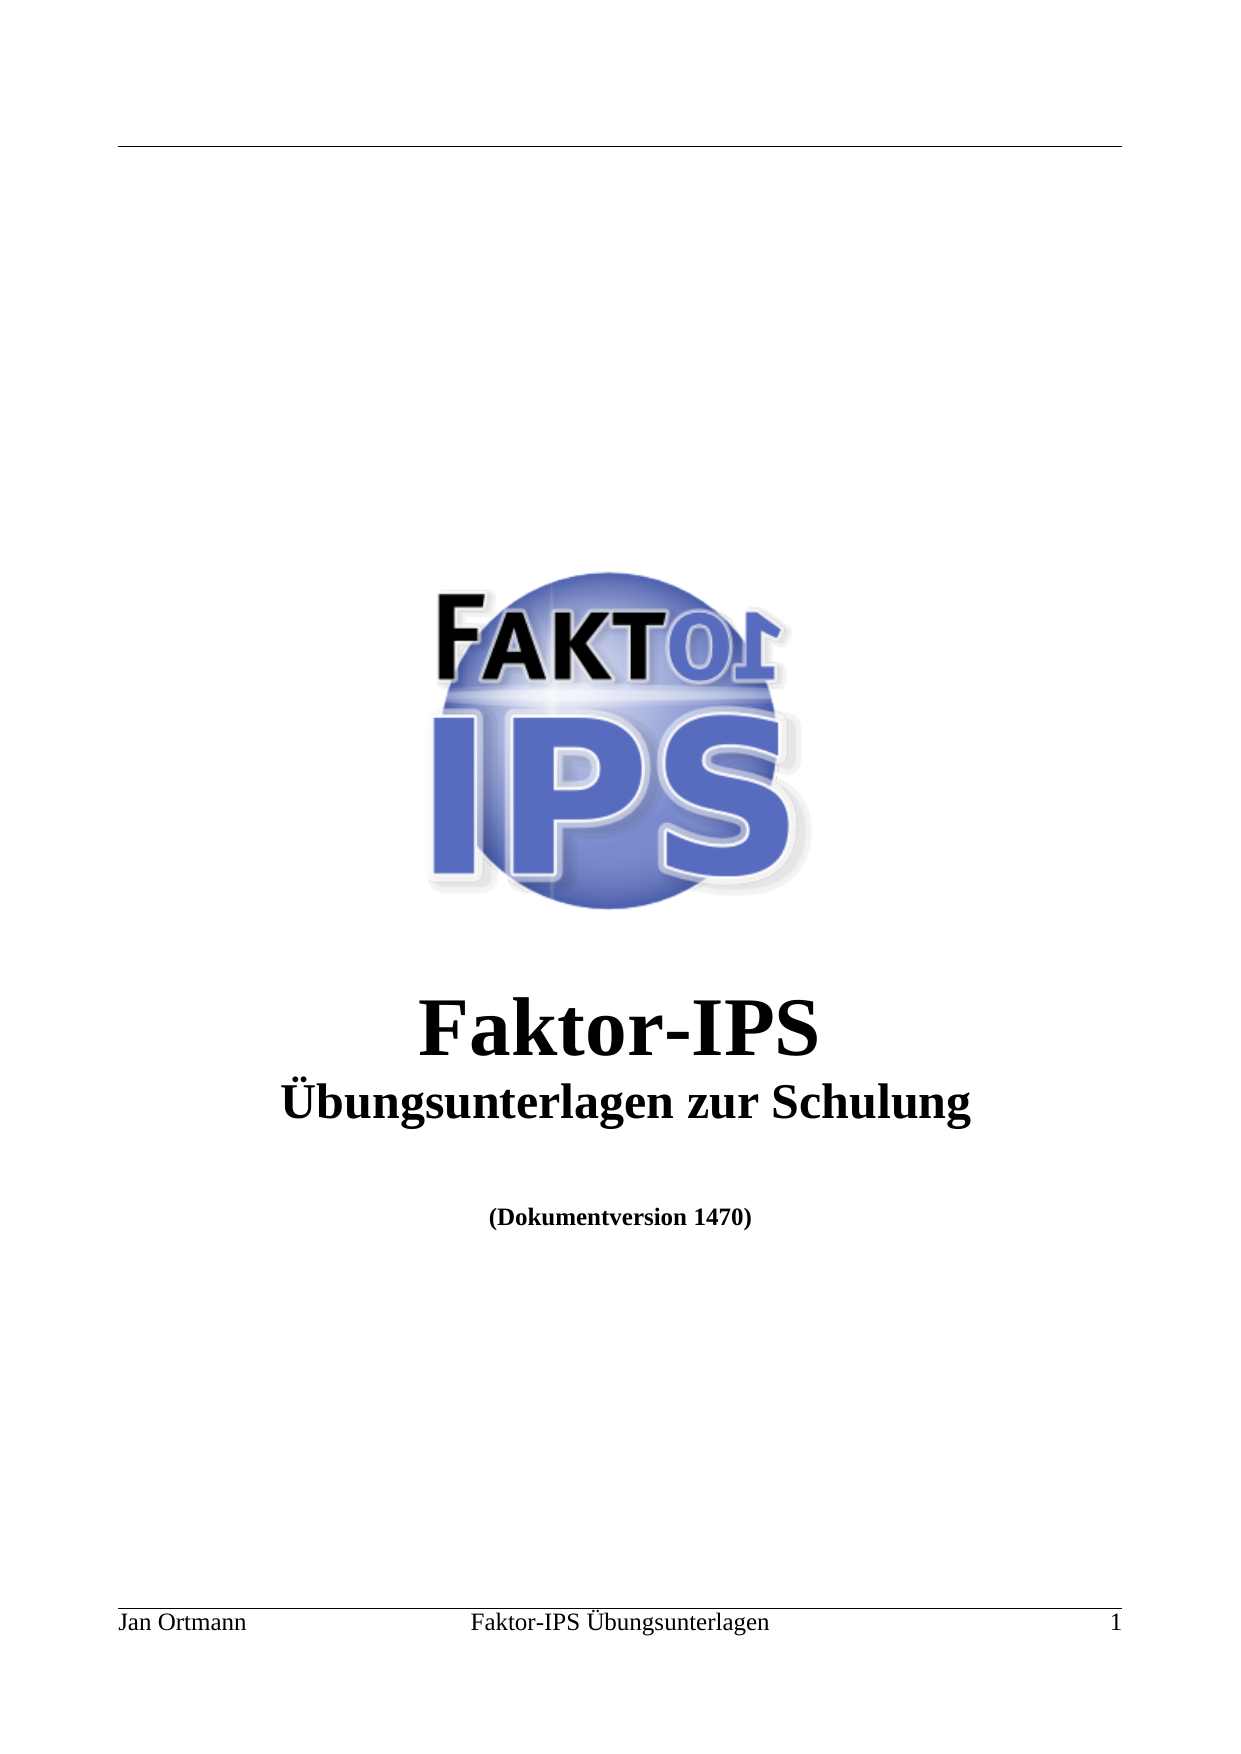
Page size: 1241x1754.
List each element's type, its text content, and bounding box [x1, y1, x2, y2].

text Faktor-IPS [118, 981, 1122, 1074]
text Übungsunterlagen zur Schulung [118, 1074, 1122, 1129]
picture [424, 544, 816, 936]
text (Dokumentversion 1470) [118, 1203, 1122, 1231]
